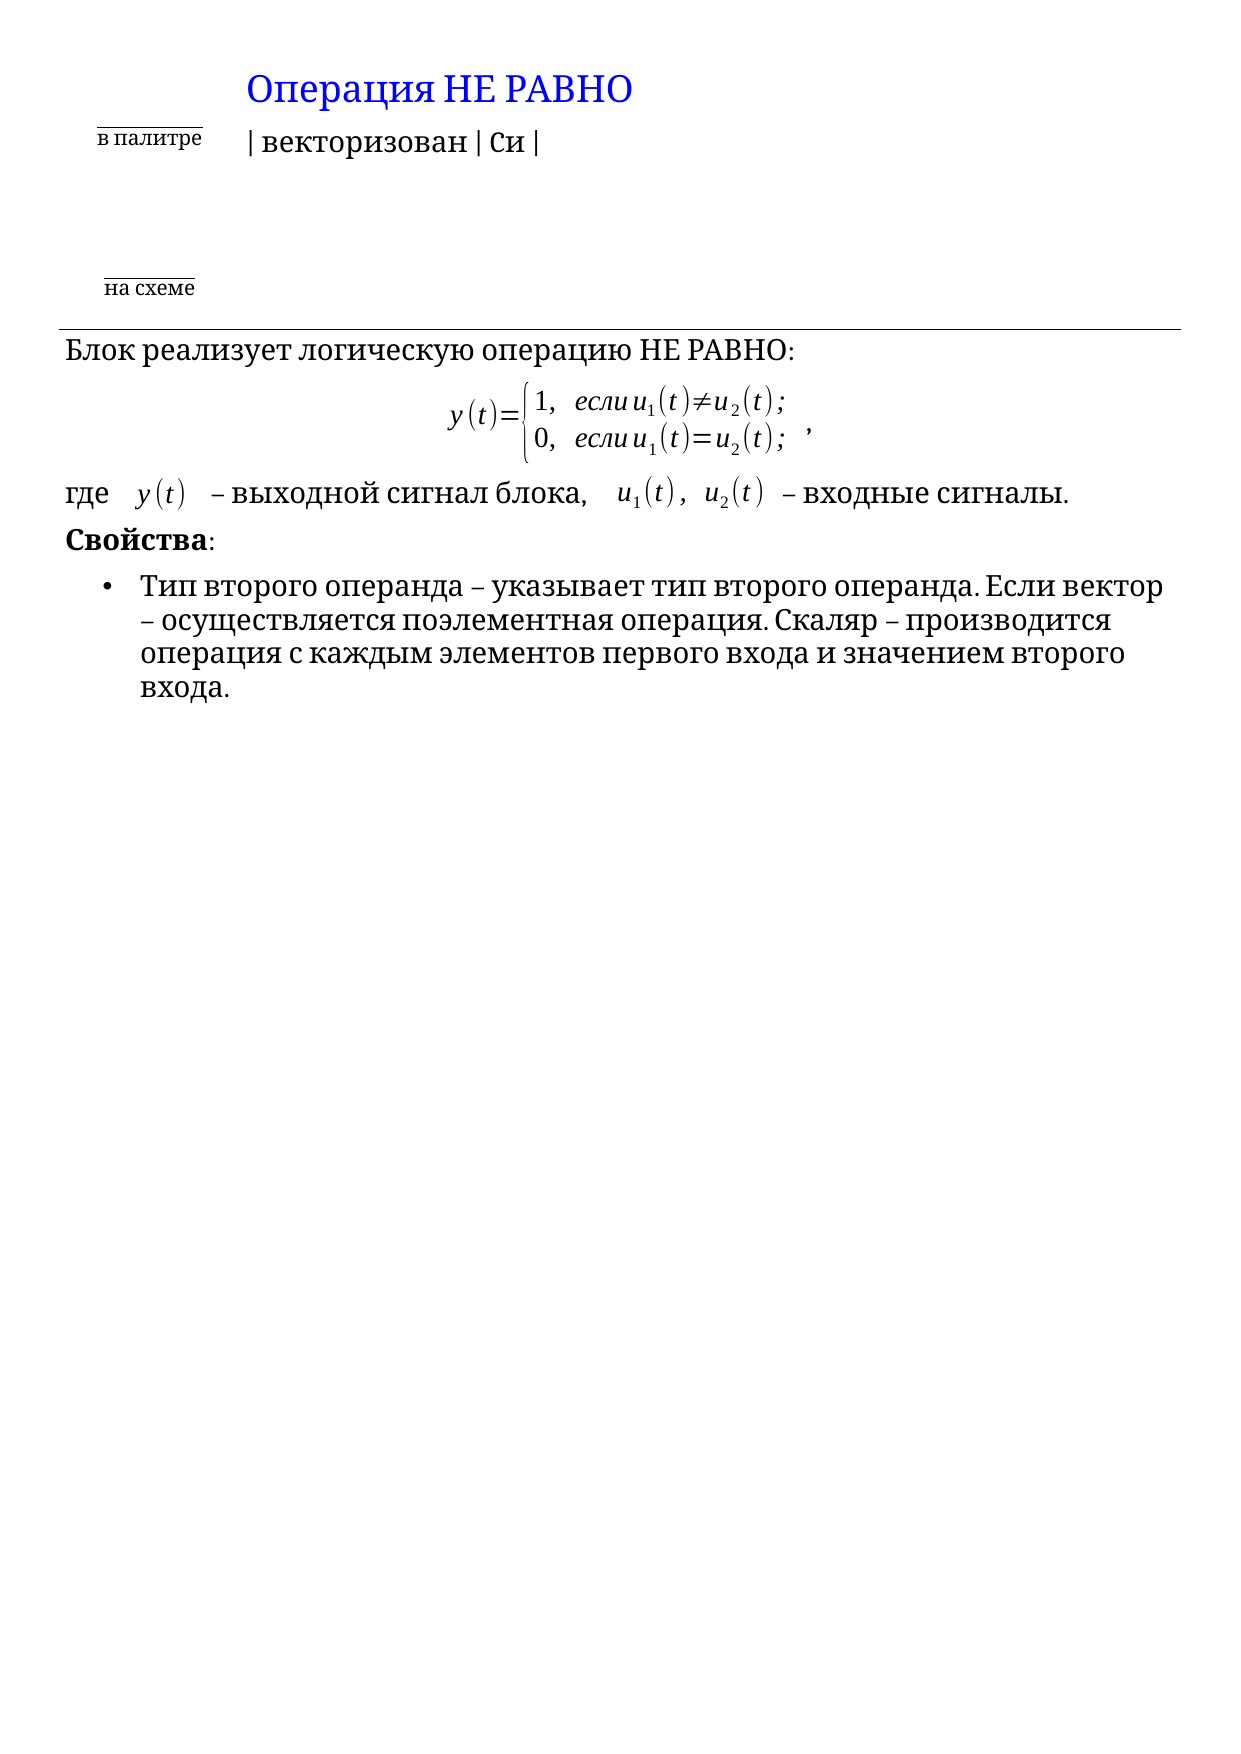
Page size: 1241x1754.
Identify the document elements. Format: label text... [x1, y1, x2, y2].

table_cell [59, 178, 240, 271]
table_header Операция НЕ РАВНО [240, 59, 1181, 121]
table_cell на схеме [59, 271, 240, 329]
table_cell [240, 178, 1181, 271]
table_cell в палитре [59, 121, 240, 178]
table_header [59, 59, 240, 121]
table_cell | векторизован | Cи | [240, 121, 1181, 178]
table_cell Блок реализует логическую операцию НЕ РАВНО: , где – выходной сигнал блока, – входные сигналы. Свойства: Тип второго операнда – указывает тип второго операнда. Если вектор – осуществляется поэлементная операция. Скаляр – производится операция с каждым элементов первого входа и значением второго входа. [59, 330, 1181, 723]
table_cell [240, 271, 1181, 329]
